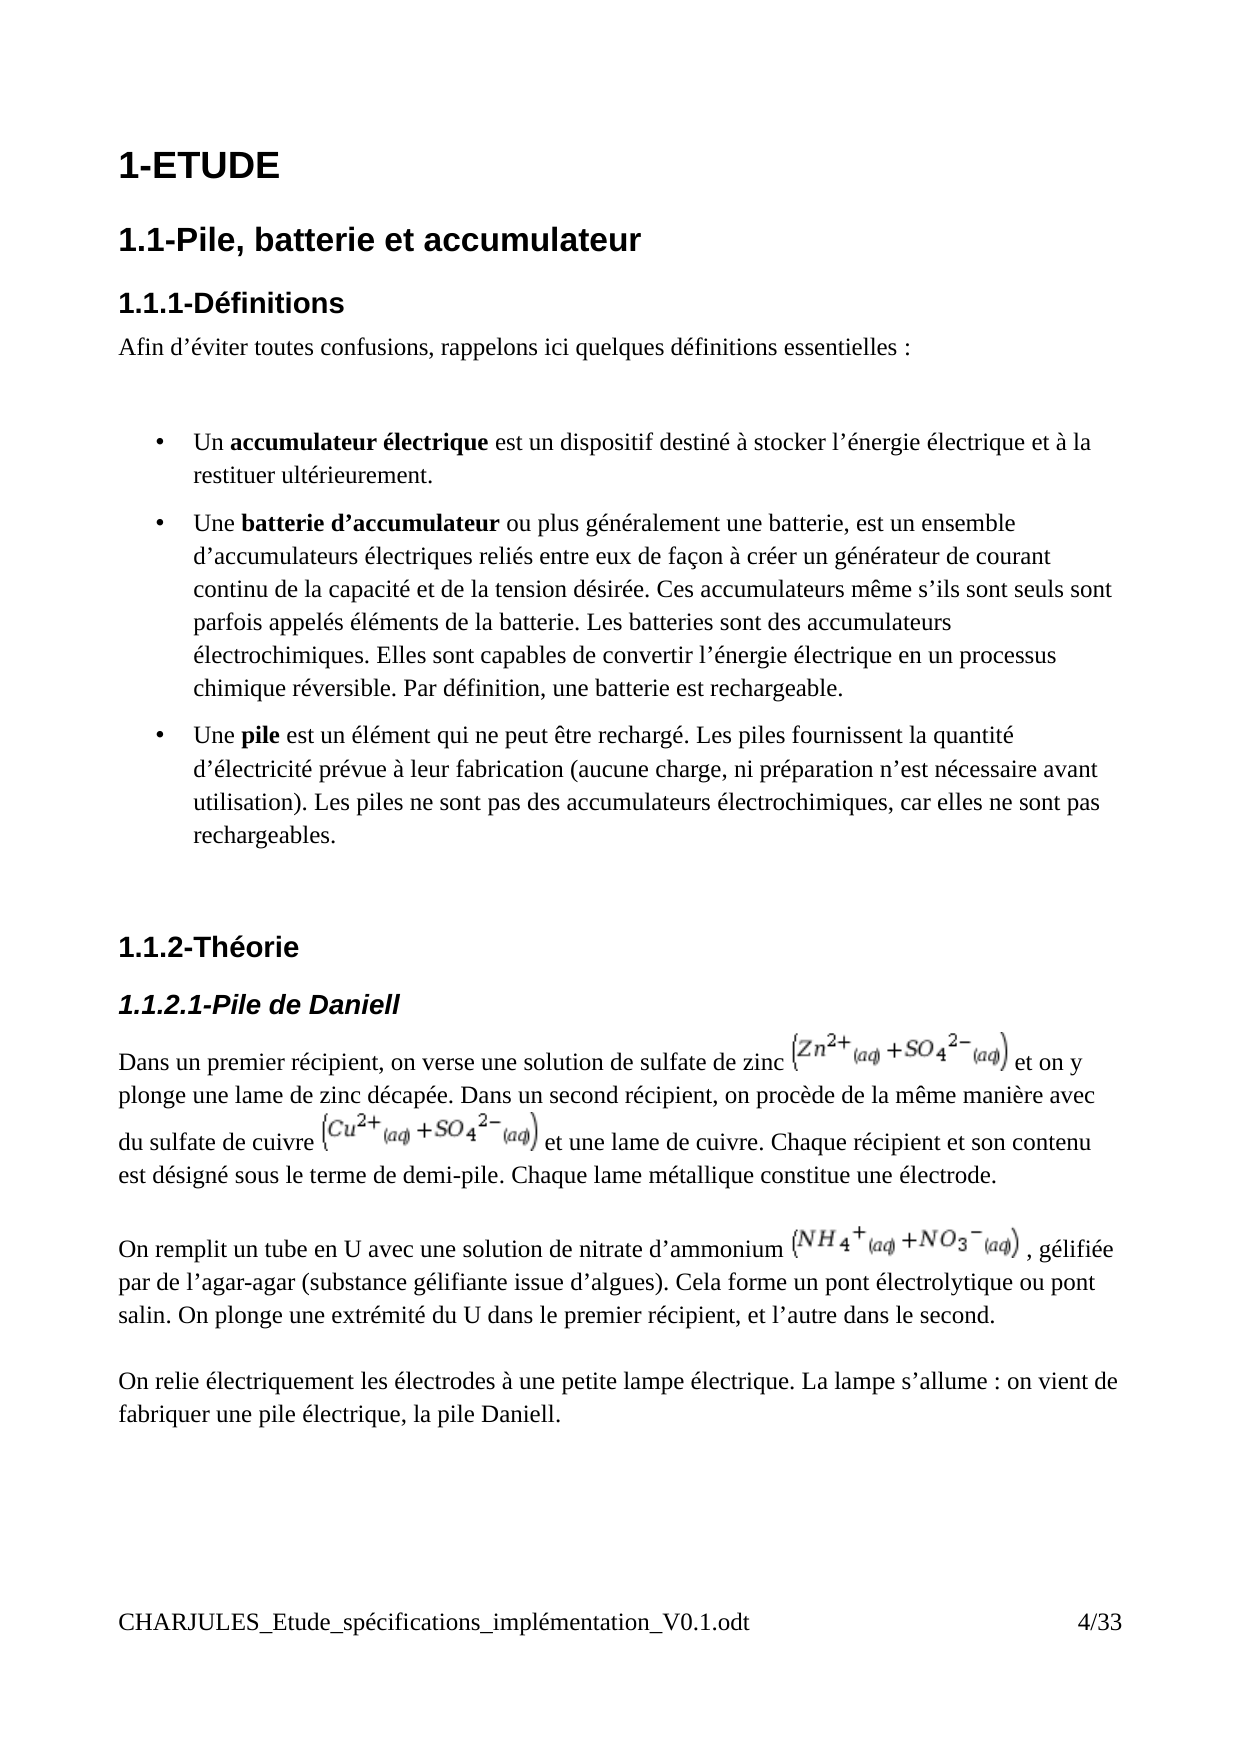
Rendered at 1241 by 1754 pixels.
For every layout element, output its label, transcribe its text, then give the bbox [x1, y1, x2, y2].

subtitle 1.1.2.1-Pile de Daniell [118, 988, 1122, 1020]
picture [790, 1032, 1008, 1071]
list Un accumulateur électrique est un dispositif destiné à stocker l’énergie électrique et à la restituer ultérieurement. [156, 427, 1122, 489]
subtitle 1.1.1-Définitions [118, 286, 1122, 319]
text Dans un premier récipient, on verse une solution de sulfate de zinc et on y plonge une lame de zinc décapée. Dans un second récipient, on procède de la même manière avec du sulfate de cuivre et une lame de cuivre. Chaque récipient et son contenu est désigné sous le terme de demi-pile. Chaque lame métallique constitue une électrode. On remplit un tube en U avec une solution de nitrate d’ammonium , gélifiée par de l’agar-agar (substance gélifiante issue d’algues). Cela forme un pont électrolytique ou pont salin. On plonge une extrémité du U dans le premier récipient, et l’autre dans le second. On relie électriquement les électrodes à une petite lampe électrique. La lampe s’allume : on vient de fabriquer une pile électrique, la pile Daniell. [118, 1033, 1122, 1428]
picture [320, 1112, 538, 1151]
text Afin d’éviter toutes confusions, rappelons ici quelques définitions essentielles : [118, 332, 1122, 361]
picture [790, 1226, 1020, 1258]
subtitle 1.1-Pile, batterie et accumulateur [118, 220, 1122, 259]
subtitle 1-ETUDE [118, 143, 1122, 187]
subtitle 1.1.2-Théorie [118, 929, 1122, 963]
list Une batterie d’accumulateur ou plus généralement une batterie, est un ensemble d’accumulateurs électriques reliés entre eux de façon à créer un générateur de courant continu de la capacité et de la tension désirée. Ces accumulateurs même s’ils sont seuls sont parfois appelés éléments de la batterie. Les batteries sont des accumulateurs électrochimiques. Elles sont capables de convertir l’énergie électrique en un processus chimique réversible. Par définition, une batterie est rechargeable. [156, 508, 1122, 702]
list Une pile est un élément qui ne peut être rechargé. Les piles fournissent la quantité d’électricité prévue à leur fabrication (aucune charge, ni préparation n’est nécessaire avant utilisation). Les piles ne sont pas des accumulateurs électrochimiques, car elles ne sont pas rechargeables. [156, 721, 1122, 848]
